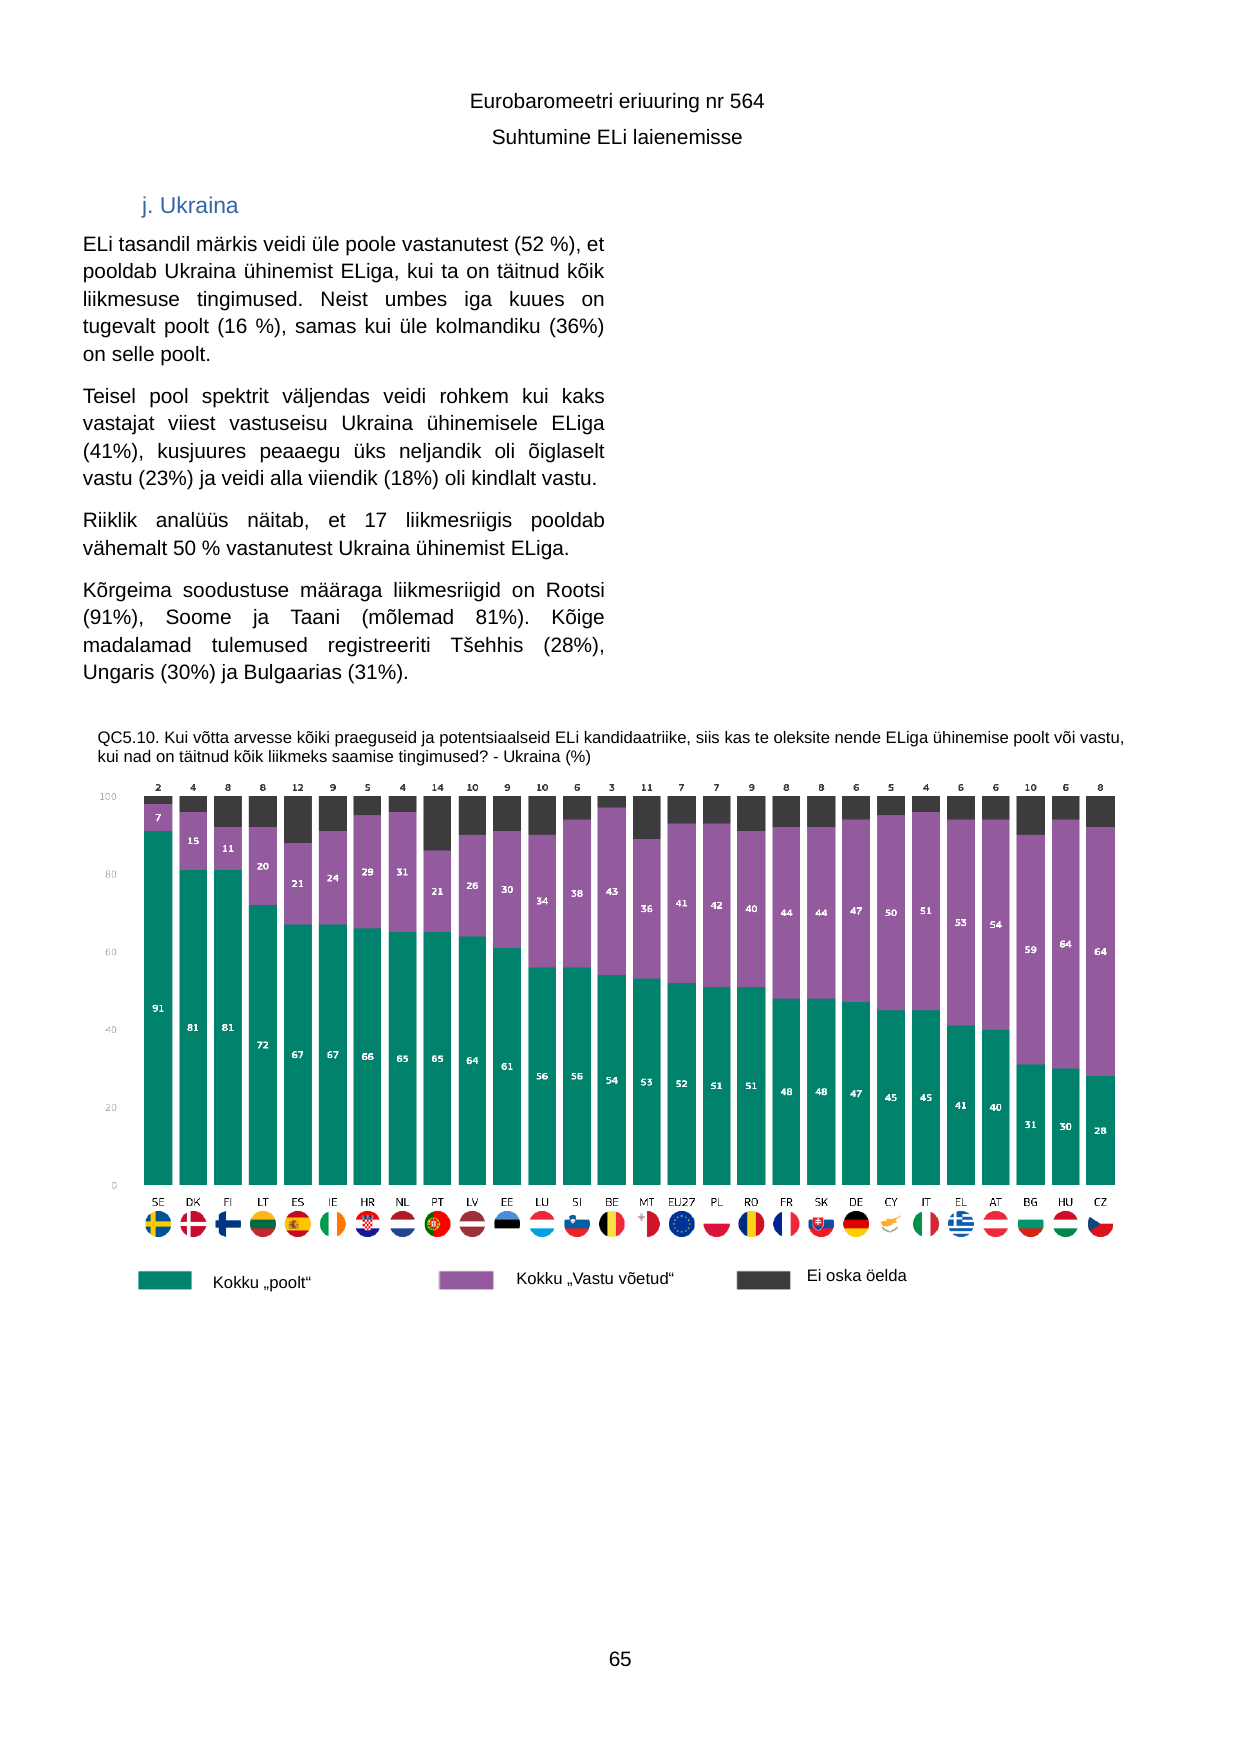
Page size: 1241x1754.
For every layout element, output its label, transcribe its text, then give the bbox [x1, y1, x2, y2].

text Kõrgeima soodustuse määraga liikmesriigid on Rootsi (91%), Soome ja Taani (mõlemad 81%). Kõige madalamad tulemused registreeriti Tšehhis (28%), Ungaris (30%) ja Bulgaarias (31%). [83, 578, 605, 684]
picture [92, 772, 1124, 1244]
subtitle j. Ukraina [142, 192, 605, 219]
picture [108, 1255, 797, 1293]
text Teisel pool spektrit väljendas veidi rohkem kui kaks vastajat viiest vastuseisu Ukraina ühinemisele ELiga (41%), kusjuures peaaegu üks neljandik oli õiglaselt vastu (23%) ja veidi alla viiendik (18%) oli kindlalt vastu. [83, 383, 605, 490]
text ELi tasandil märkis veidi üle poole vastanutest (52 %), et pooldab Ukraina ühinemist ELiga, kui ta on täitnud kõik liikmesuse tingimused. Neist umbes iga kuues on tugevalt poolt (16 %), samas kui üle kolmandiku (36%) on selle poolt. [83, 231, 605, 365]
text Riiklik analüüs näitab, et 17 liikmesriigis pooldab vähemalt 50 % vastanutest Ukraina ühinemist ELiga. [83, 508, 605, 559]
